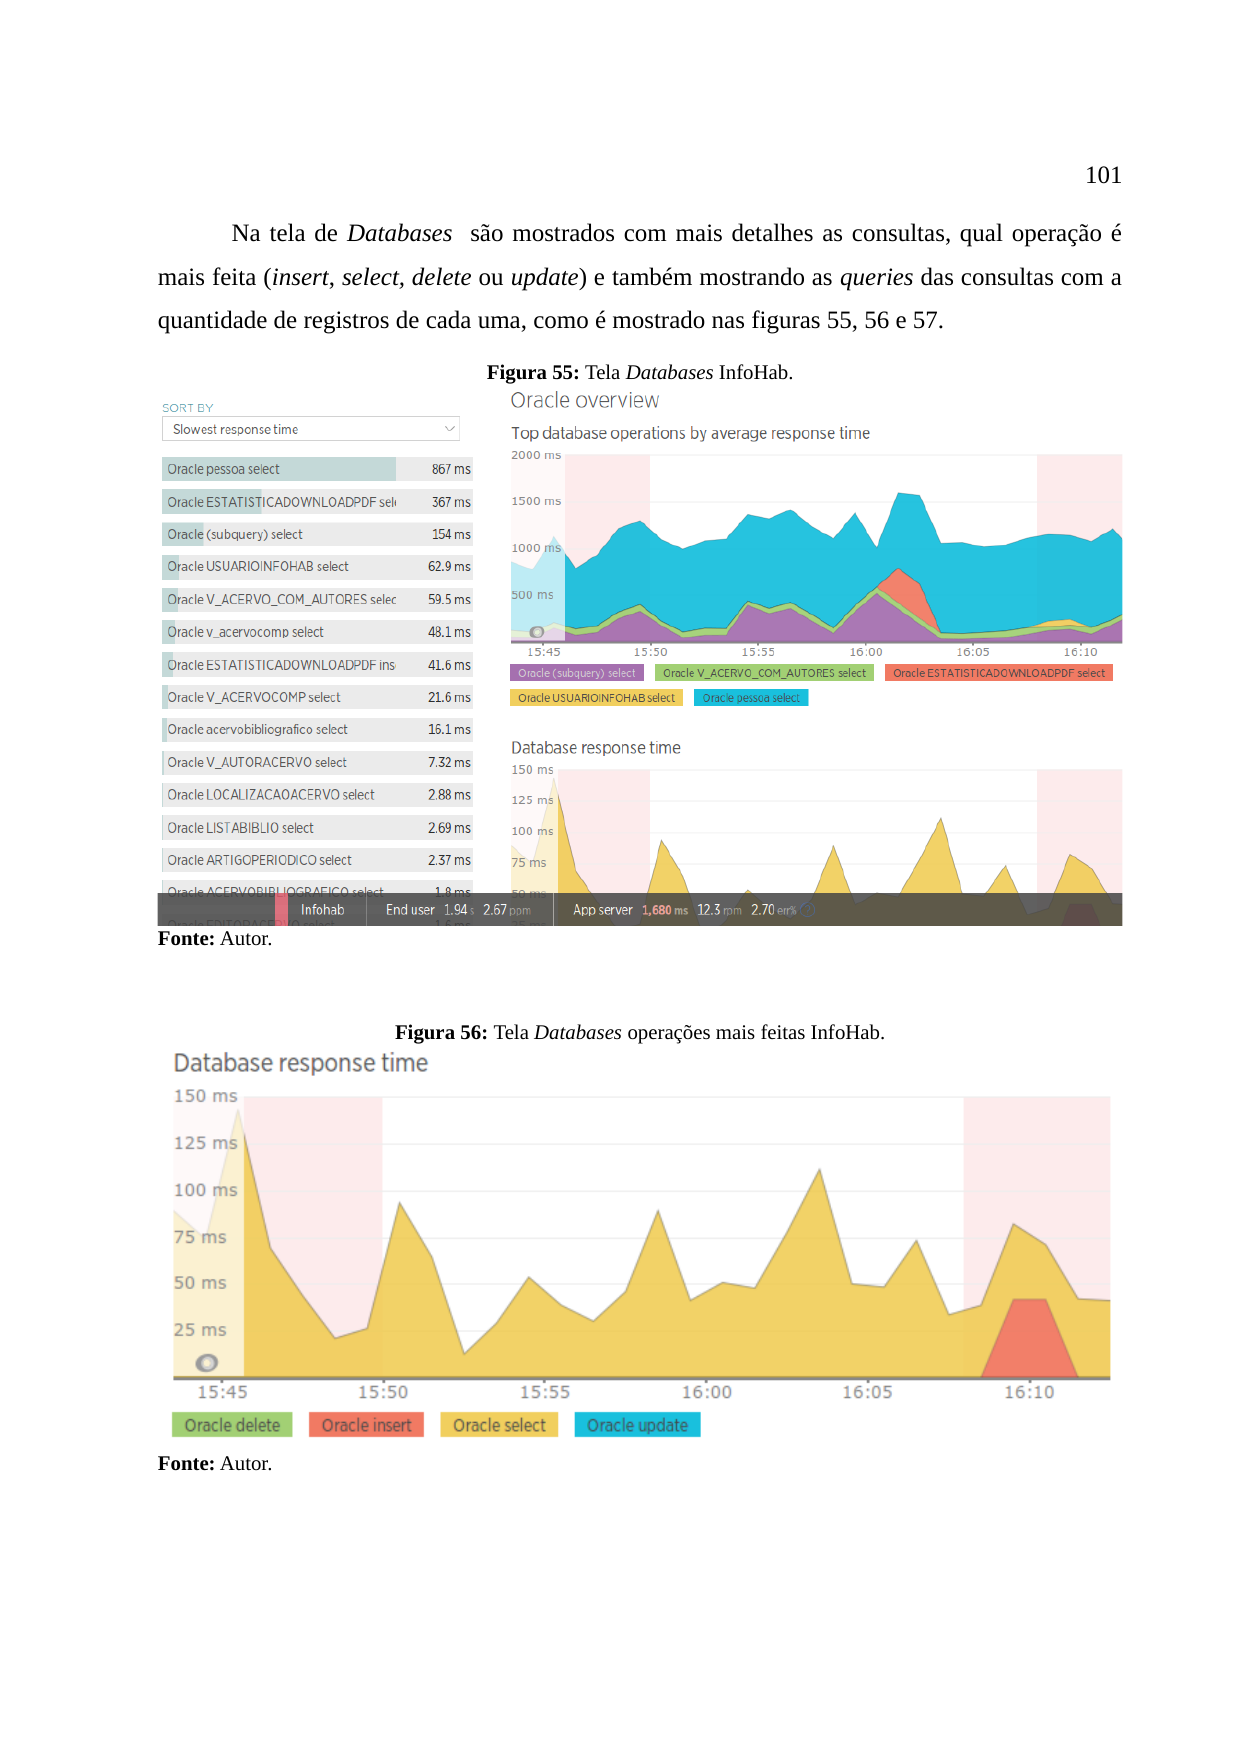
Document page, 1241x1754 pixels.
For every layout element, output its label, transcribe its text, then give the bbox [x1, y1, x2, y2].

text Fonte: Autor. [158, 1451, 1122, 1474]
text Figura 55: Tela Databases InfoHab. [158, 360, 1122, 384]
text Figura 56: Tela Databases operações mais feitas InfoHab. [158, 1020, 1122, 1044]
text Fonte: Autor. [158, 926, 1122, 950]
picture [157, 384, 1123, 926]
picture [157, 1044, 1123, 1451]
text Na tela de Databases são mostrados com mais detalhes as consultas, qual operação é mais feita (insert, select, delete ou update) e também mostrando as queries das consultas com a quantidade de registros de cada uma, como é mostrado nas figuras 55, 56 e 57. [158, 218, 1122, 333]
